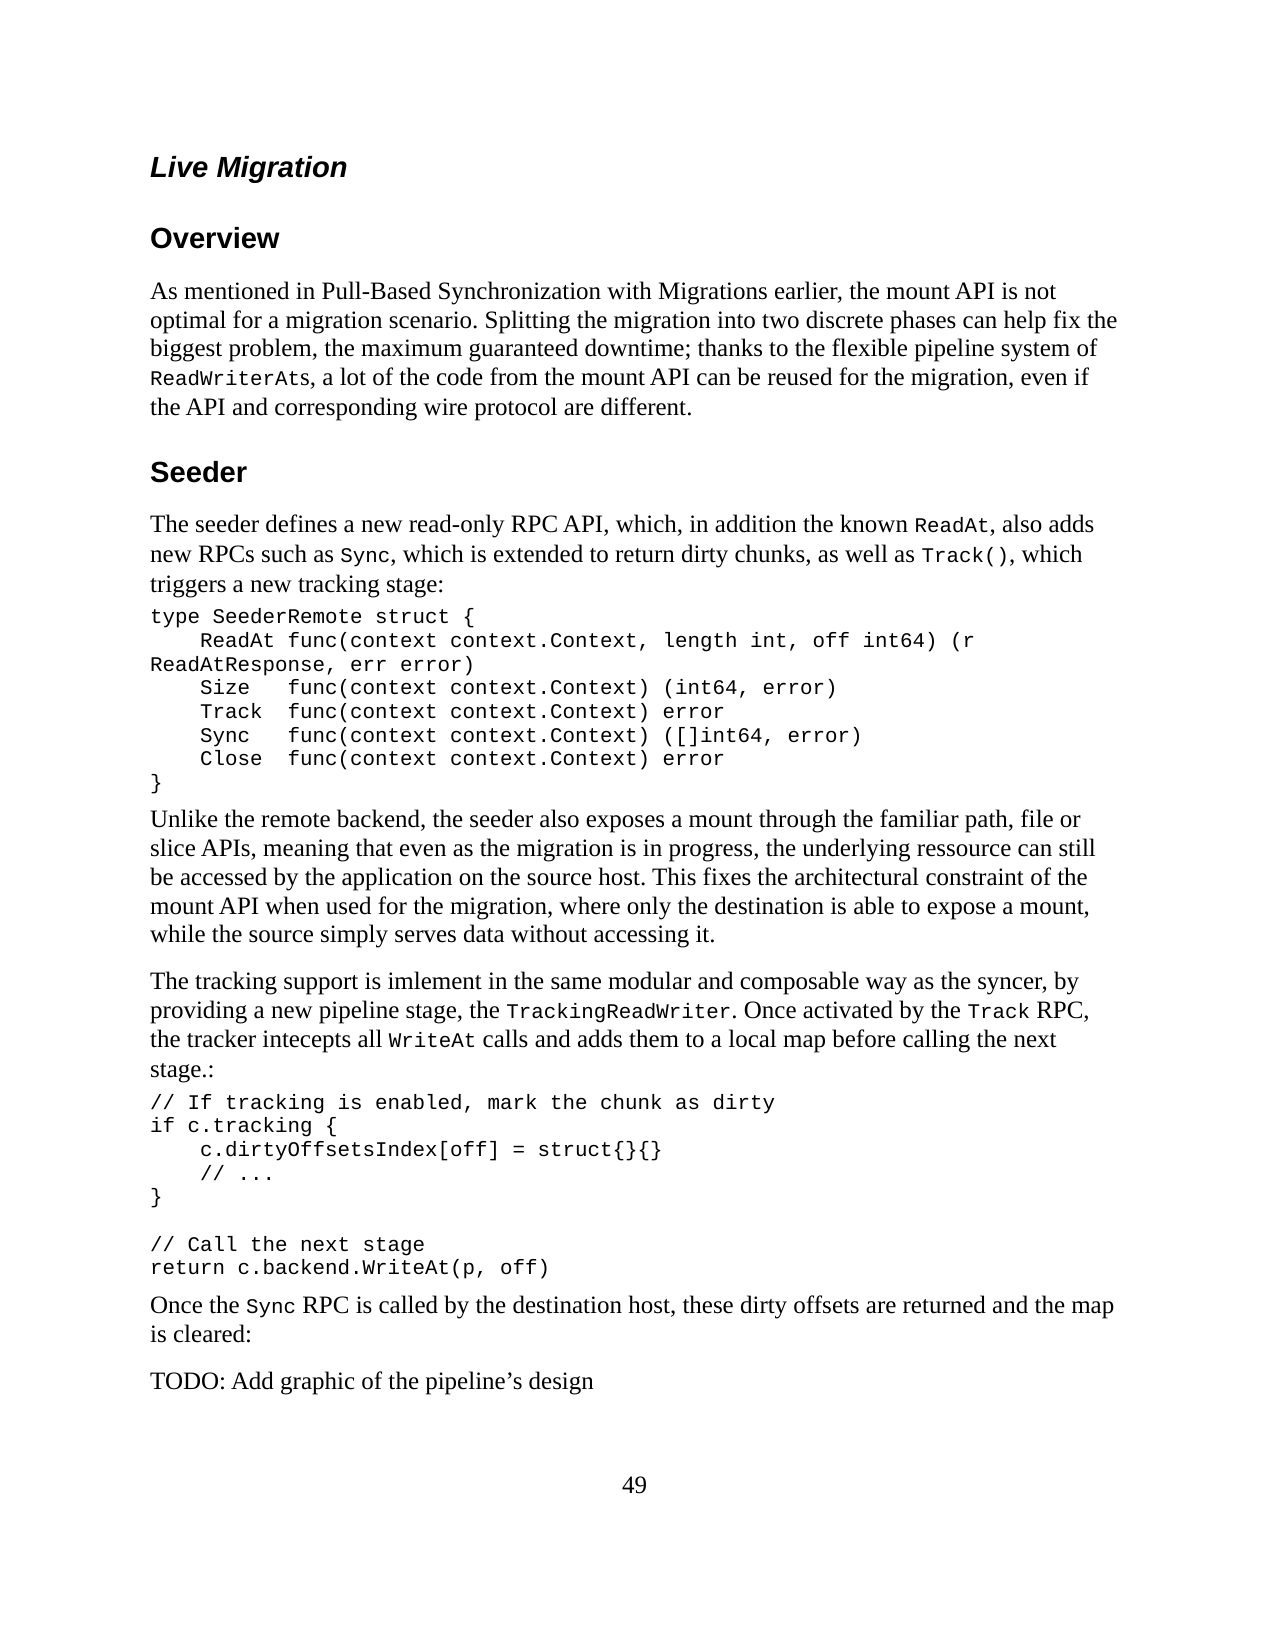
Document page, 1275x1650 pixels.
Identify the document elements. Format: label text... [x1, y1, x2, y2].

text // ... [150, 1163, 1125, 1186]
text return c.backend.WriteAt(p, off) [150, 1257, 1125, 1281]
text type SeederRemote struct { [150, 606, 1125, 630]
text // Call the next stage [150, 1234, 1125, 1257]
text c.dirtyOffsetsIndex[off] = struct{}{} [150, 1139, 1125, 1163]
text if c.tracking { [150, 1116, 1125, 1139]
text // If tracking is enabled, mark the chunk as dirty [150, 1092, 1125, 1116]
text } [150, 772, 1125, 796]
text TODO: Add graphic of the pipeline’s design [150, 1366, 1125, 1395]
text } [150, 1186, 1125, 1210]
subtitle Live Migration [150, 150, 1125, 183]
text The seeder defines a new read-only RPC API, which, in addition the known ReadAt, also adds new RPCs such as Sync, which is extended to return dirty chunks, as well as Track(), which triggers a new tracking stage: [150, 509, 1125, 597]
text Track func(context context.Context) error [150, 701, 1125, 725]
text Sync func(context context.Context) ([]int64, error) [150, 725, 1125, 748]
text Once the Sync RPC is called by the destination host, these dirty offsets are returned and the map is cleared: [150, 1290, 1125, 1348]
text Close func(context context.Context) error [150, 748, 1125, 772]
subtitle Seeder [150, 454, 1125, 488]
text Size func(context context.Context) (int64, error) [150, 677, 1125, 701]
text Unlike the remote backend, the seeder also exposes a mount through the familiar path, file or slice APIs, meaning that even as the migration is in progress, the underlying ressource can still be accessed by the application on the source host. This fixes the architectural constraint of the mount API when used for the migration, where only the destination is able to expose a mount, while the source simply serves data without accessing it. [150, 804, 1125, 948]
text As mentioned in Pull-Based Synchronization with Migrations earlier, the mount API is not optimal for a migration scenario. Splitting the migration into two discrete phases can help fix the biggest problem, the maximum guaranteed downtime; thanks to the flexible pipeline system of ReadWriterAts, a lot of the code from the mount API can be reused for the migration, even if the API and corresponding wire protocol are different. [150, 276, 1125, 421]
subtitle Overview [150, 221, 1125, 254]
text The tracking support is imlement in the same modular and composable way as the syncer, by providing a new pipeline stage, the TrackingReadWriter. Once activated by the Track RPC, the tracker intecepts all WriteAt calls and adds them to a local map before calling the next stage.: [150, 966, 1125, 1083]
text ReadAt func(context context.Context, length int, off int64) (r ReadAtResponse, err error) [150, 630, 1125, 677]
